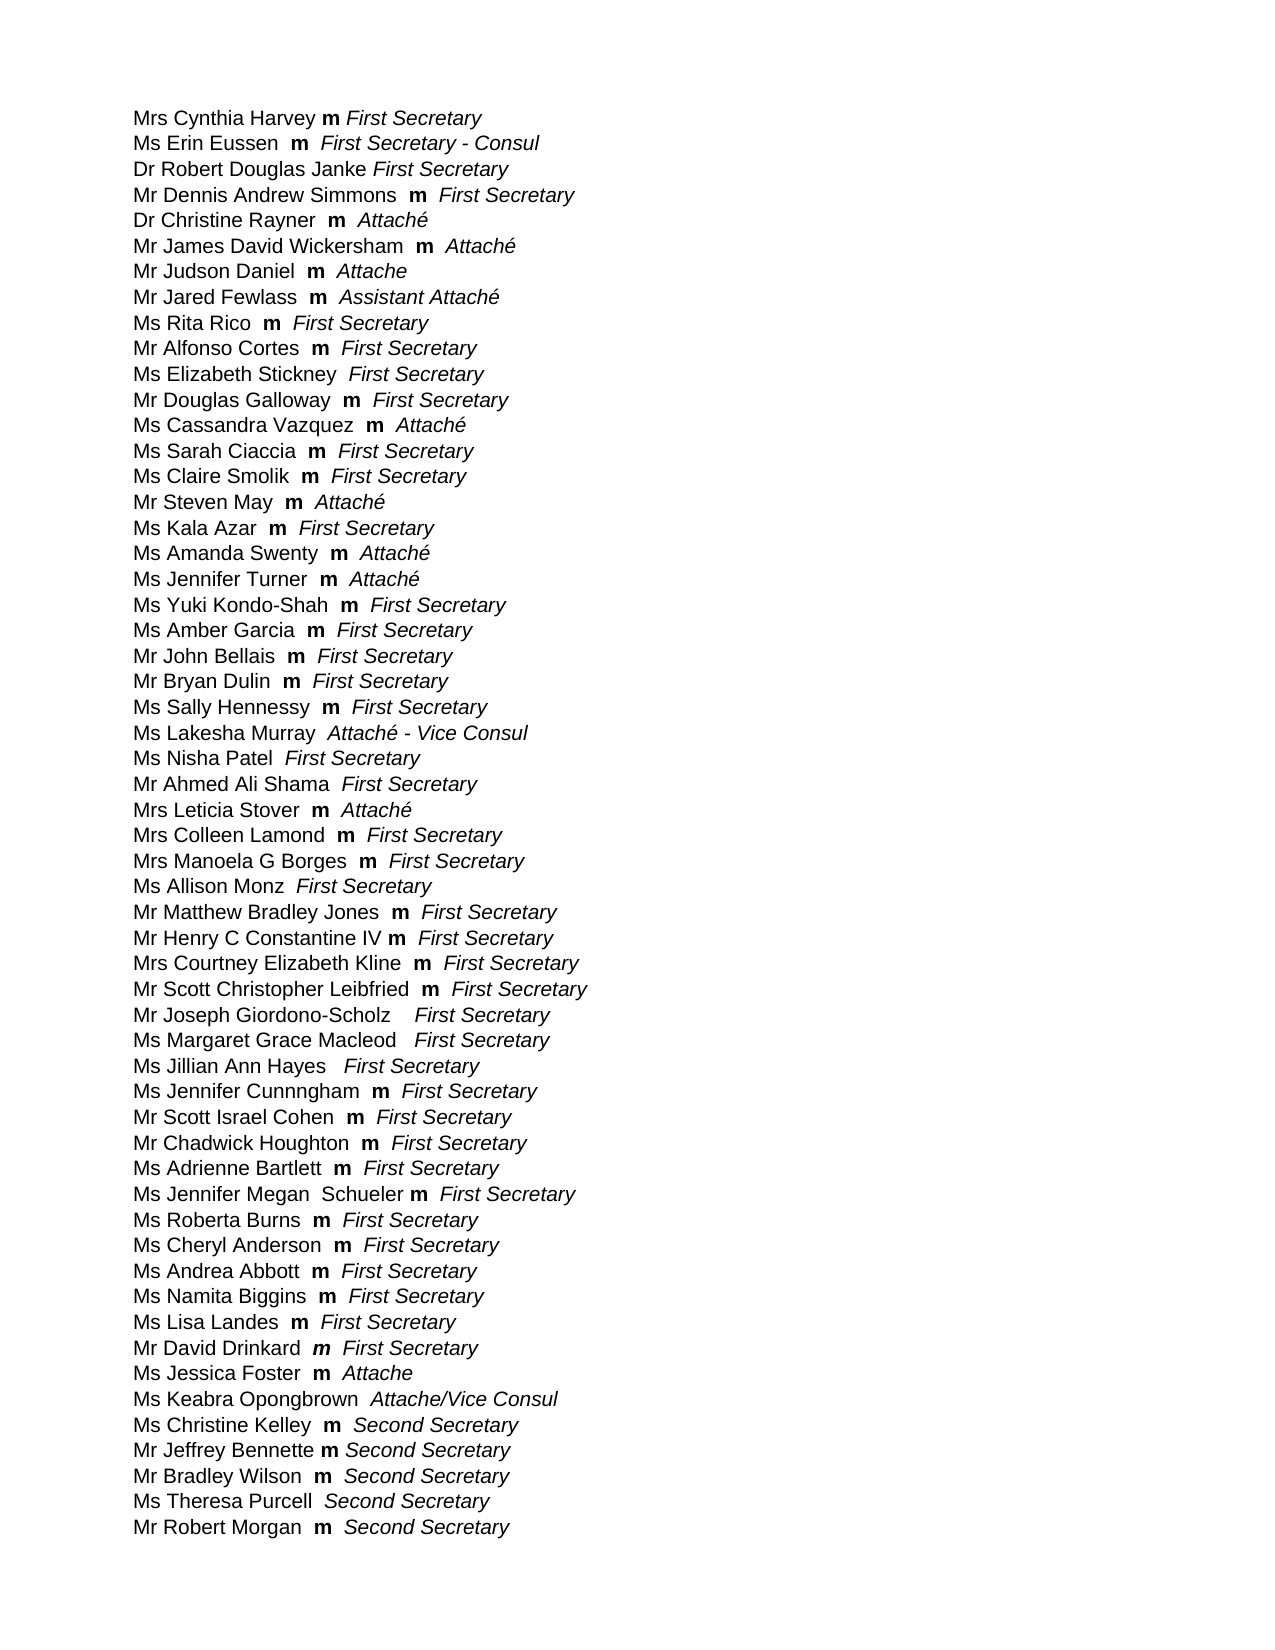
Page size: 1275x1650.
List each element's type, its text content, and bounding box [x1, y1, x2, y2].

text Ms Roberta Burns m First Secretary [133, 1207, 1181, 1231]
text Ms Rita Rico m First Secretary [133, 311, 1181, 334]
text Ms Sally Hennessy m First Secretary [133, 695, 1181, 719]
text Mr David Drinkard m First Secretary [133, 1336, 1181, 1359]
text Mr Henry C Constantine IV m First Secretary [133, 926, 1181, 949]
text Ms Theresa Purcell Second Secretary [133, 1489, 1181, 1513]
text Mr Steven May m Attaché [133, 490, 1181, 514]
text Ms Yuki Kondo-Shah m First Secretary [133, 592, 1181, 616]
text Ms Elizabeth Stickney First Secretary [133, 362, 1181, 386]
text Mr John Bellais m First Secretary [133, 644, 1181, 668]
text Ms Erin Eussen m First Secretary - Consul [133, 131, 1181, 155]
text Mr Douglas Galloway m First Secretary [133, 387, 1181, 411]
text Mrs Cynthia Harvey m First Secretary [133, 106, 1181, 129]
text Mrs Colleen Lamond m First Secretary [133, 823, 1181, 847]
text Mr Jared Fewlass m Assistant Attaché [133, 285, 1181, 309]
text Mr Chadwick Houghton m First Secretary [133, 1131, 1181, 1154]
text Ms Adrienne Bartlett m First Secretary [133, 1156, 1181, 1180]
text Mr Ahmed Ali Shama First Secretary [133, 772, 1181, 796]
text Mr James David Wickersham m Attaché [133, 234, 1181, 258]
text Ms Jennifer Cunnngham m First Secretary [133, 1079, 1181, 1103]
text Mr Bradley Wilson m Second Secretary [133, 1464, 1181, 1488]
text Ms Claire Smolik m First Secretary [133, 464, 1181, 488]
text Ms Allison Monz First Secretary [133, 874, 1181, 898]
text Ms Nisha Patel First Secretary [133, 746, 1181, 770]
text Mr Dennis Andrew Simmons m First Secretary [133, 182, 1181, 206]
text Mr Jeffrey Bennette m Second Secretary [133, 1438, 1181, 1462]
text Mr Scott Israel Cohen m First Secretary [133, 1105, 1181, 1129]
text Ms Kala Azar m First Secretary [133, 516, 1181, 539]
text Dr Robert Douglas Janke First Secretary [133, 157, 1181, 181]
text Ms Lisa Landes m First Secretary [133, 1310, 1181, 1334]
text Ms Jennifer Turner m Attaché [133, 567, 1181, 591]
text Ms Cassandra Vazquez m Attaché [133, 413, 1181, 437]
text Ms Jillian Ann Hayes First Secretary [133, 1054, 1181, 1078]
text Mr Robert Morgan m Second Secretary [133, 1515, 1181, 1539]
text Mr Scott Christopher Leibfried m First Secretary [133, 977, 1181, 1001]
text Ms Amber Garcia m First Secretary [133, 618, 1181, 642]
text Ms Jennifer Megan Schueler m First Secretary [133, 1182, 1181, 1206]
text Mrs Leticia Stover m Attaché [133, 797, 1181, 821]
text Dr Christine Rayner m Attaché [133, 208, 1181, 232]
text Ms Amanda Swenty m Attaché [133, 541, 1181, 565]
text Ms Keabra Opongbrown Attache/Vice Consul [133, 1387, 1181, 1411]
text Ms Namita Biggins m First Secretary [133, 1284, 1181, 1308]
text Mr Bryan Dulin m First Secretary [133, 669, 1181, 693]
text Mrs Courtney Elizabeth Kline m First Secretary [133, 951, 1181, 975]
text Ms Lakesha Murray Attaché - Vice Consul [133, 721, 1181, 744]
text Mr Joseph Giordono-Scholz First Secretary [133, 1002, 1181, 1026]
text Mr Alfonso Cortes m First Secretary [133, 336, 1181, 360]
text Ms Andrea Abbott m First Secretary [133, 1259, 1181, 1283]
text Mr Judson Daniel m Attache [133, 259, 1181, 283]
text Ms Christine Kelley m Second Secretary [133, 1412, 1181, 1436]
text Ms Cheryl Anderson m First Secretary [133, 1233, 1181, 1257]
text Ms Jessica Foster m Attache [133, 1361, 1181, 1385]
text Ms Margaret Grace Macleod First Secretary [133, 1028, 1181, 1052]
text Mr Matthew Bradley Jones m First Secretary [133, 900, 1181, 924]
text Ms Sarah Ciaccia m First Secretary [133, 439, 1181, 463]
text Mrs Manoela G Borges m First Secretary [133, 849, 1181, 873]
